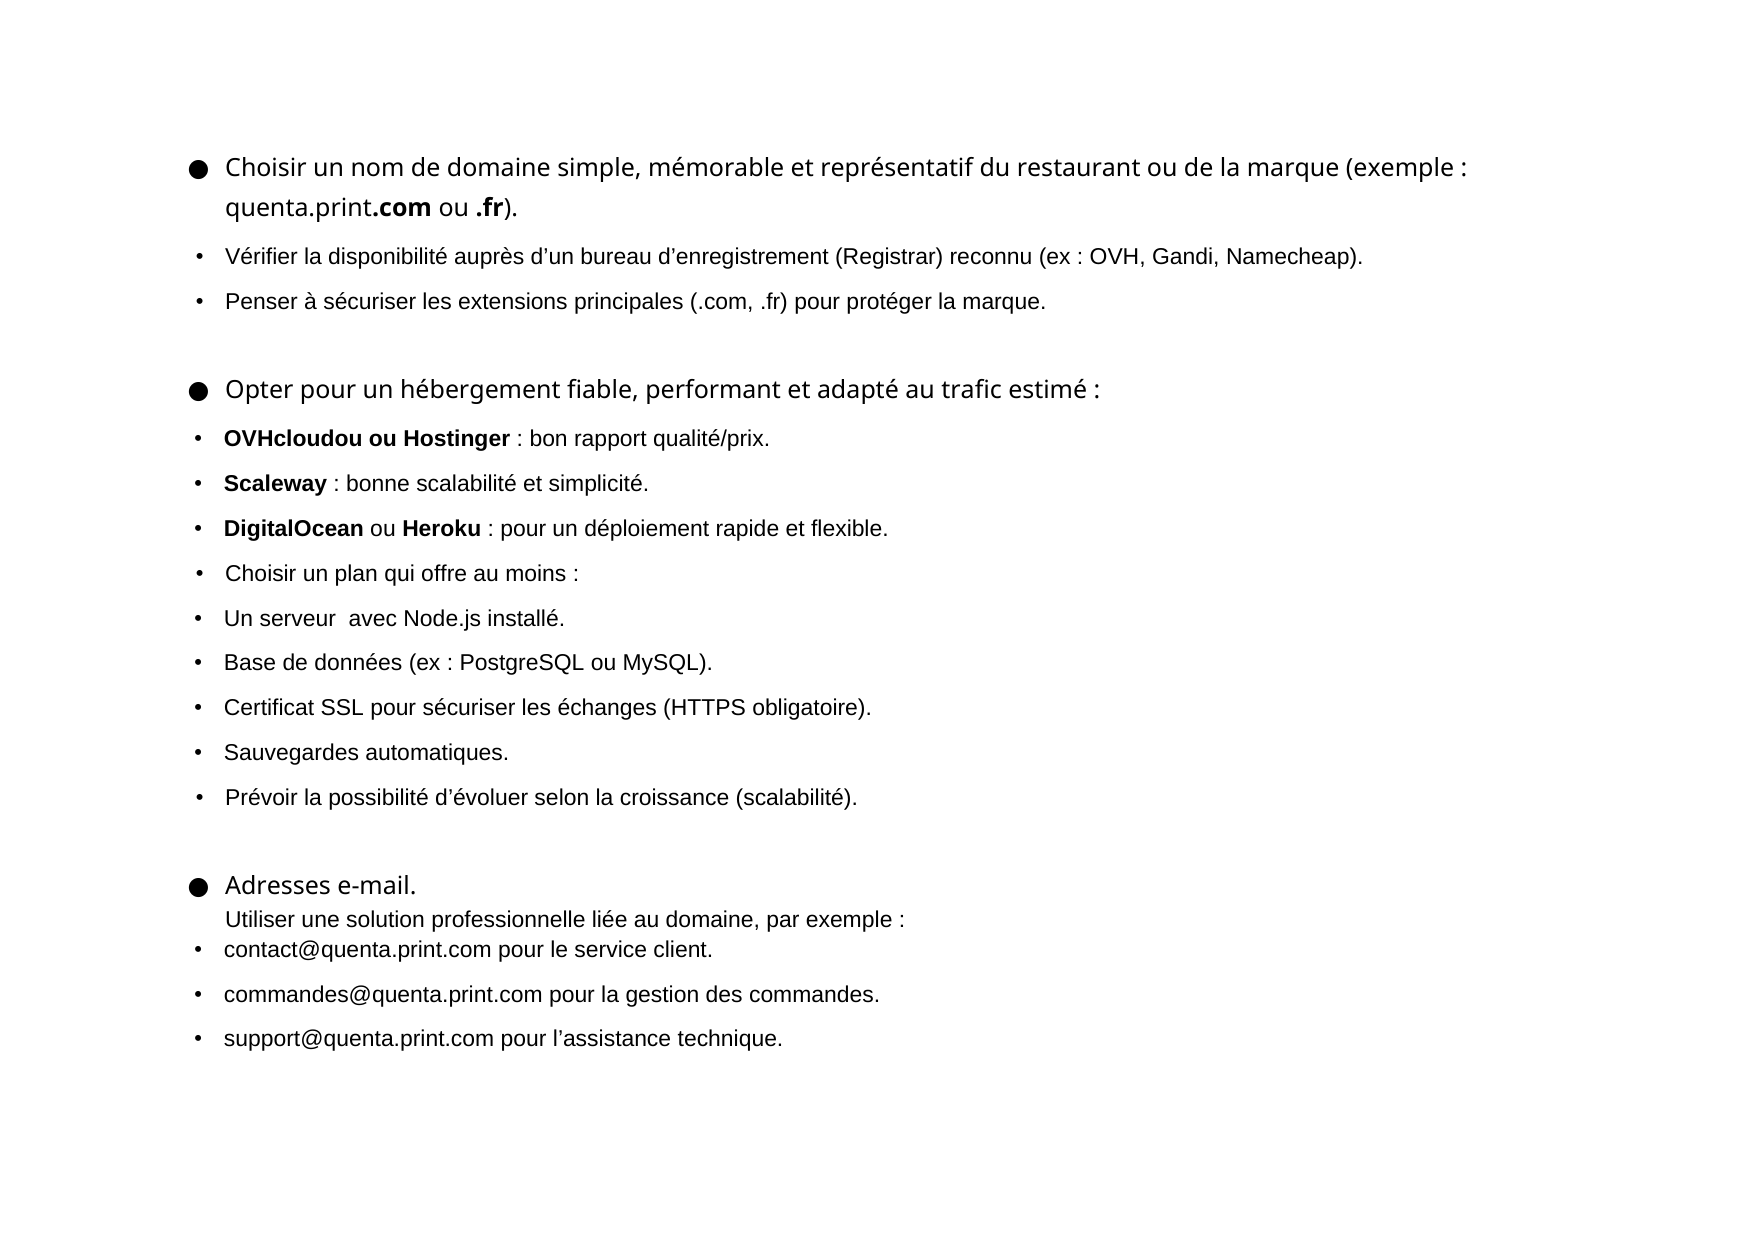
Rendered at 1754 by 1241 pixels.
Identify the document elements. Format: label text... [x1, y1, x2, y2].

list DigitalOcean ou Heroku : pour un déploiement rapide et flexible. [194, 515, 1604, 541]
list Vérifier la disponibilité auprès d’un bureau d’enregistrement (Registrar) reconnu (ex : OVH, Gandi, Namecheap). [196, 243, 1604, 269]
list commandes@quenta.print.com pour la gestion des commandes. [194, 981, 1604, 1007]
list Un serveur avec Node.js installé. [194, 604, 1604, 631]
list Opter pour un hébergement fiable, performant et adapté au trafic estimé : [187, 372, 1604, 406]
list Scaleway : bonne scalabilité et simplicité. [194, 470, 1604, 497]
list Certificat SSL pour sécuriser les échanges (HTTPS obligatoire). [194, 694, 1604, 721]
list OVHcloudou ou Hostinger : bon rapport qualité/prix. [194, 425, 1604, 452]
list Adresses e-mail. Utiliser une solution professionnelle liée au domaine, par exemple : [187, 868, 1604, 932]
list Penser à sécuriser les extensions principales (.com, .fr) pour protéger la marque. [196, 288, 1604, 314]
list Prévoir la possibilité d’évoluer selon la croissance (scalabilité). [196, 784, 1604, 810]
list Sauvegardes automatiques. [194, 739, 1604, 765]
list Base de données (ex : PostgreSQL ou MySQL). [194, 649, 1604, 676]
list contact@quenta.print.com pour le service client. [194, 936, 1604, 962]
list Choisir un plan qui offre au moins : [196, 560, 1604, 586]
list support@quenta.print.com pour l’assistance technique. [194, 1025, 1604, 1052]
list Choisir un nom de domaine simple, mémorable et représentatif du restaurant ou de la marque (exemple : quenta.print.com ou .fr). [187, 150, 1604, 223]
